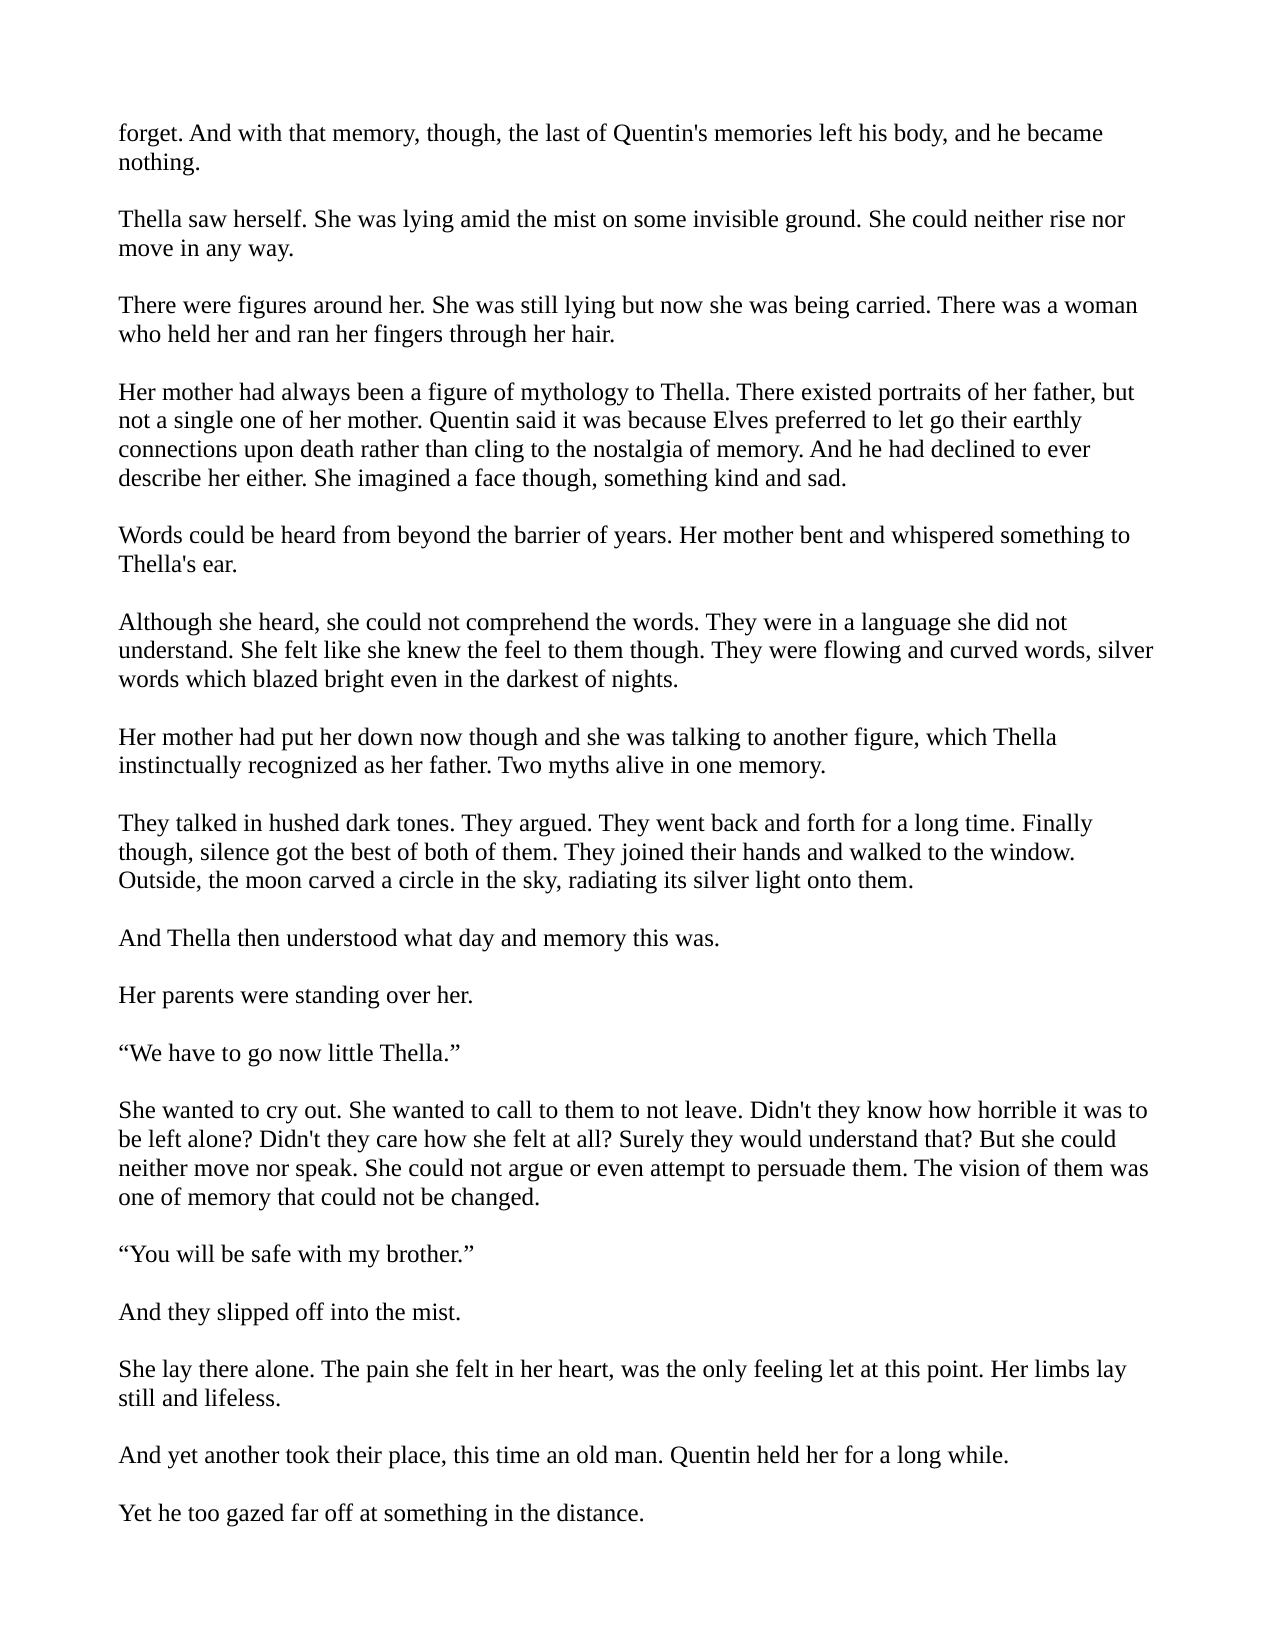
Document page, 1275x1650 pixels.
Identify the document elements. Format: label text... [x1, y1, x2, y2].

text “You will be safe with my brother.” [118, 1239, 1157, 1268]
text There were figures around her. She was still lying but now she was being carried. There was a woman who held her and ran her fingers through her hair. [118, 291, 1157, 348]
text They talked in hushed dark tones. They argued. They went back and forth for a long time. Finally though, silence got the best of both of them. They joined their hands and walked to the window. Outside, the moon carved a circle in the sky, radiating its silver light onto them. [118, 808, 1157, 894]
text Yet he too gazed far off at something in the distance. [118, 1498, 1157, 1527]
text forget. And with that memory, though, the last of Quentin's memories left his body, and he became nothing. [118, 118, 1157, 176]
text Words could be heard from beyond the barrier of years. Her mother bent and whispered something to Thella's ear. [118, 521, 1157, 578]
text She wanted to cry out. She wanted to call to them to not leave. Didn't they know how horrible it was to be left alone? Didn't they care how she felt at all? Surely they would understand that? But she could neither move nor speak. She could not argue or even attempt to persuade them. The vision of them was one of memory that could not be changed. [118, 1096, 1157, 1211]
text And yet another took their place, this time an old man. Quentin held her for a long while. [118, 1441, 1157, 1469]
text Her mother had always been a figure of mythology to Thella. There existed portraits of her father, but not a single one of her mother. Quentin said it was because Elves preferred to let go their earthly connections upon death rather than cling to the nostalgia of memory. And he had declined to ever describe her either. She imagined a face though, something kind and sad. [118, 377, 1157, 492]
text Her parents were standing over her. [118, 981, 1157, 1009]
text And they slipped off into the mist. [118, 1297, 1157, 1326]
text And Thella then understood what day and memory this was. [118, 923, 1157, 952]
text “We have to go now little Thella.” [118, 1038, 1157, 1067]
text Her mother had put her down now though and she was talking to another figure, which Thella instinctually recognized as her father. Two myths alive in one memory. [118, 722, 1157, 779]
text Thella saw herself. She was lying amid the mist on some invisible ground. She could neither rise nor move in any way. [118, 204, 1157, 262]
text She lay there alone. The pain she felt in her heart, was the only feeling let at this point. Her limbs lay still and lifeless. [118, 1354, 1157, 1412]
text Although she heard, she could not comprehend the words. They were in a language she did not understand. She felt like she knew the feel to them though. They were flowing and curved words, silver words which blazed bright even in the darkest of nights. [118, 607, 1157, 693]
